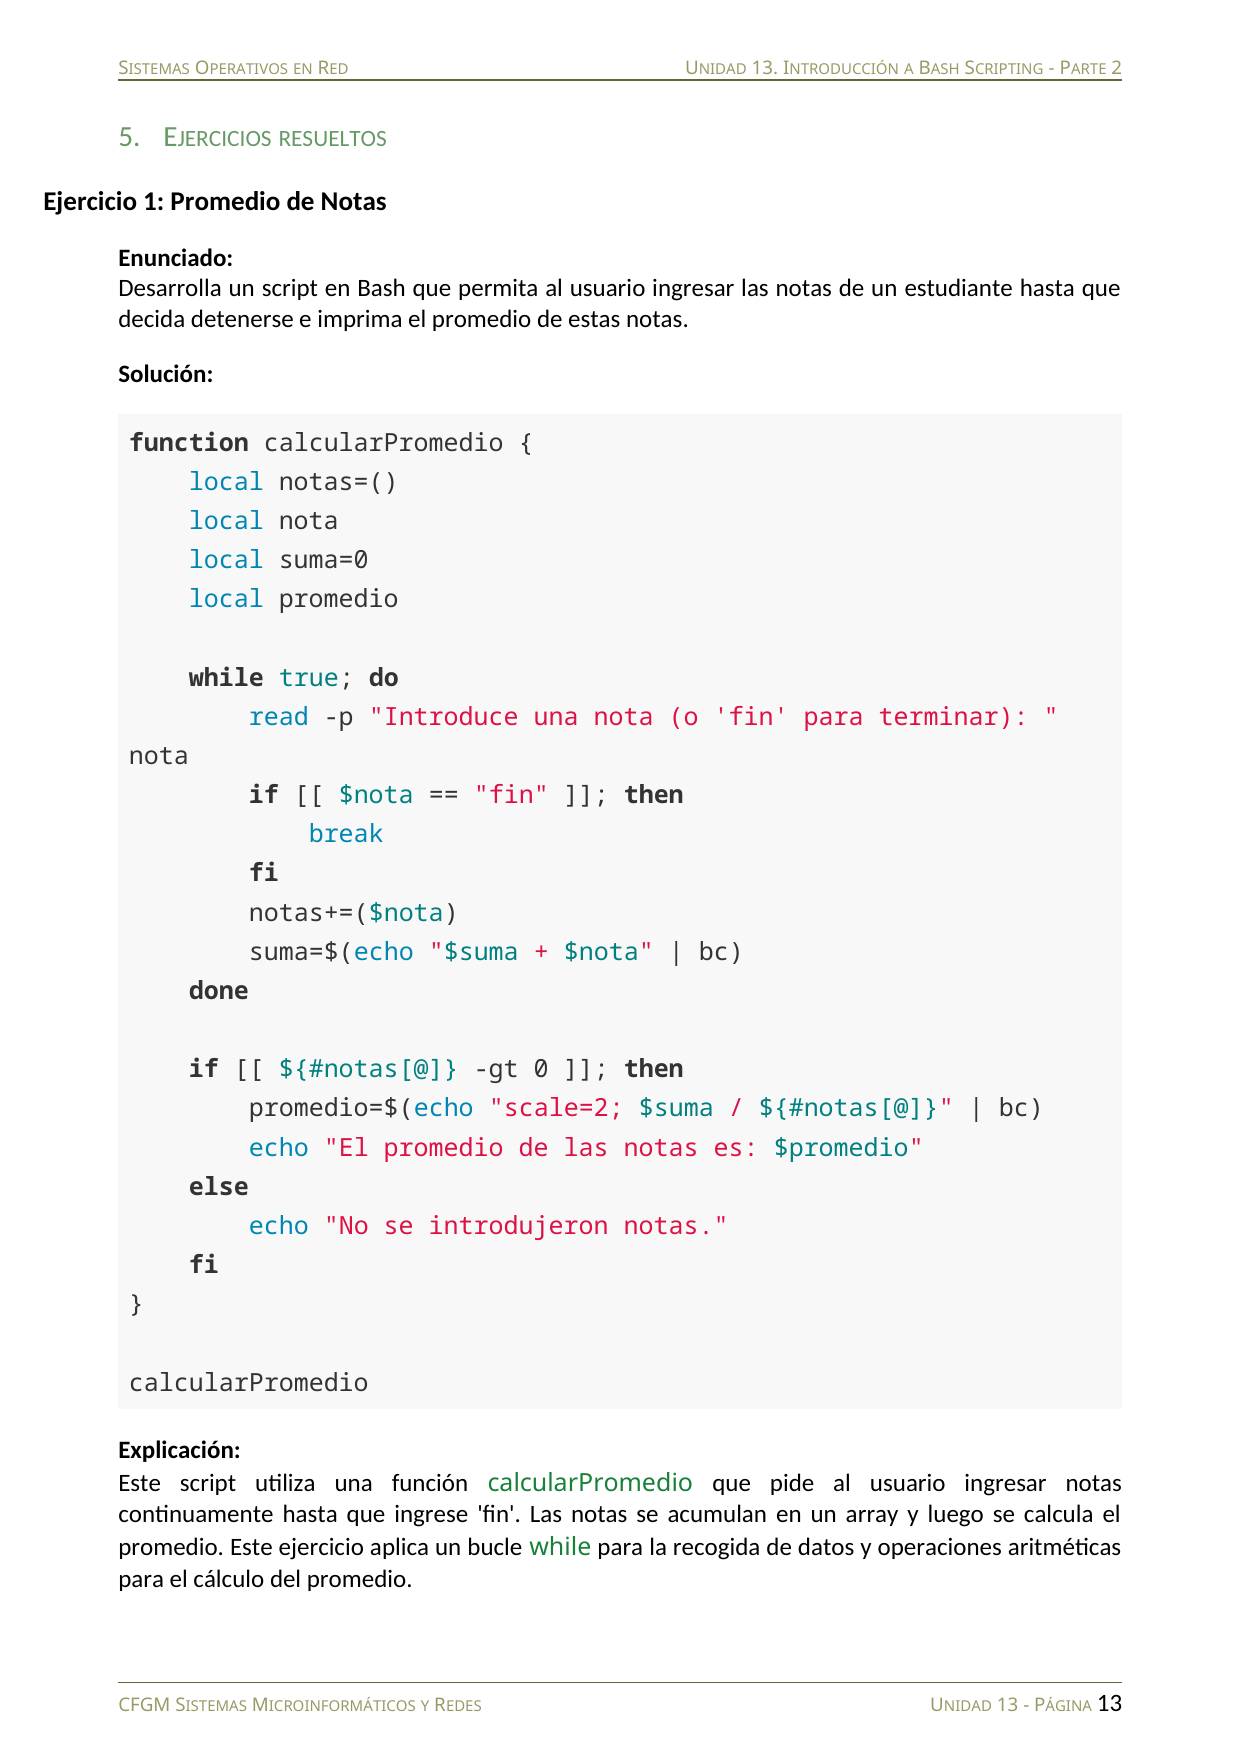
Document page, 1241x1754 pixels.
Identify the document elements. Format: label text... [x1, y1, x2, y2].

text Solución: [118, 358, 1122, 389]
text Explicación: Este script utiliza una función calcularPromedio que pide al usuario ingresar notas continuamente hasta que ingrese 'fin'. Las notas se acumulan en un array y luego se calcula el promedio. Este ejercicio aplica un bucle while para la recogida de datos y operaciones aritméticas para el cálculo del promedio. [118, 1434, 1122, 1593]
text Enunciado: Desarrolla un script en Bash que permita al usuario ingresar las notas de un estudiante hasta que decida detenerse e imprima el promedio de estas notas. [118, 242, 1122, 333]
subtitle Ejercicios resueltos [118, 118, 1122, 154]
subtitle Ejercicio 1: Promedio de Notas [43, 184, 1122, 217]
table_header function calcularPromedio { local notas=() local nota local suma=0 local promedio while true; do read -p "Introduce una nota (o 'fin' para terminar): " nota if [[ $nota == "fin" ]]; then break fi notas+=($nota) suma=$(echo "$suma + $nota" | bc) done if [[ ${#notas[@]} -gt 0 ]]; then promedio=$(echo "scale=2; $suma / ${#notas[@]}" | bc) echo "El promedio de las notas es: $promedio" else echo "No se introdujeron notas." fi } calcularPromedio [118, 414, 1122, 1409]
